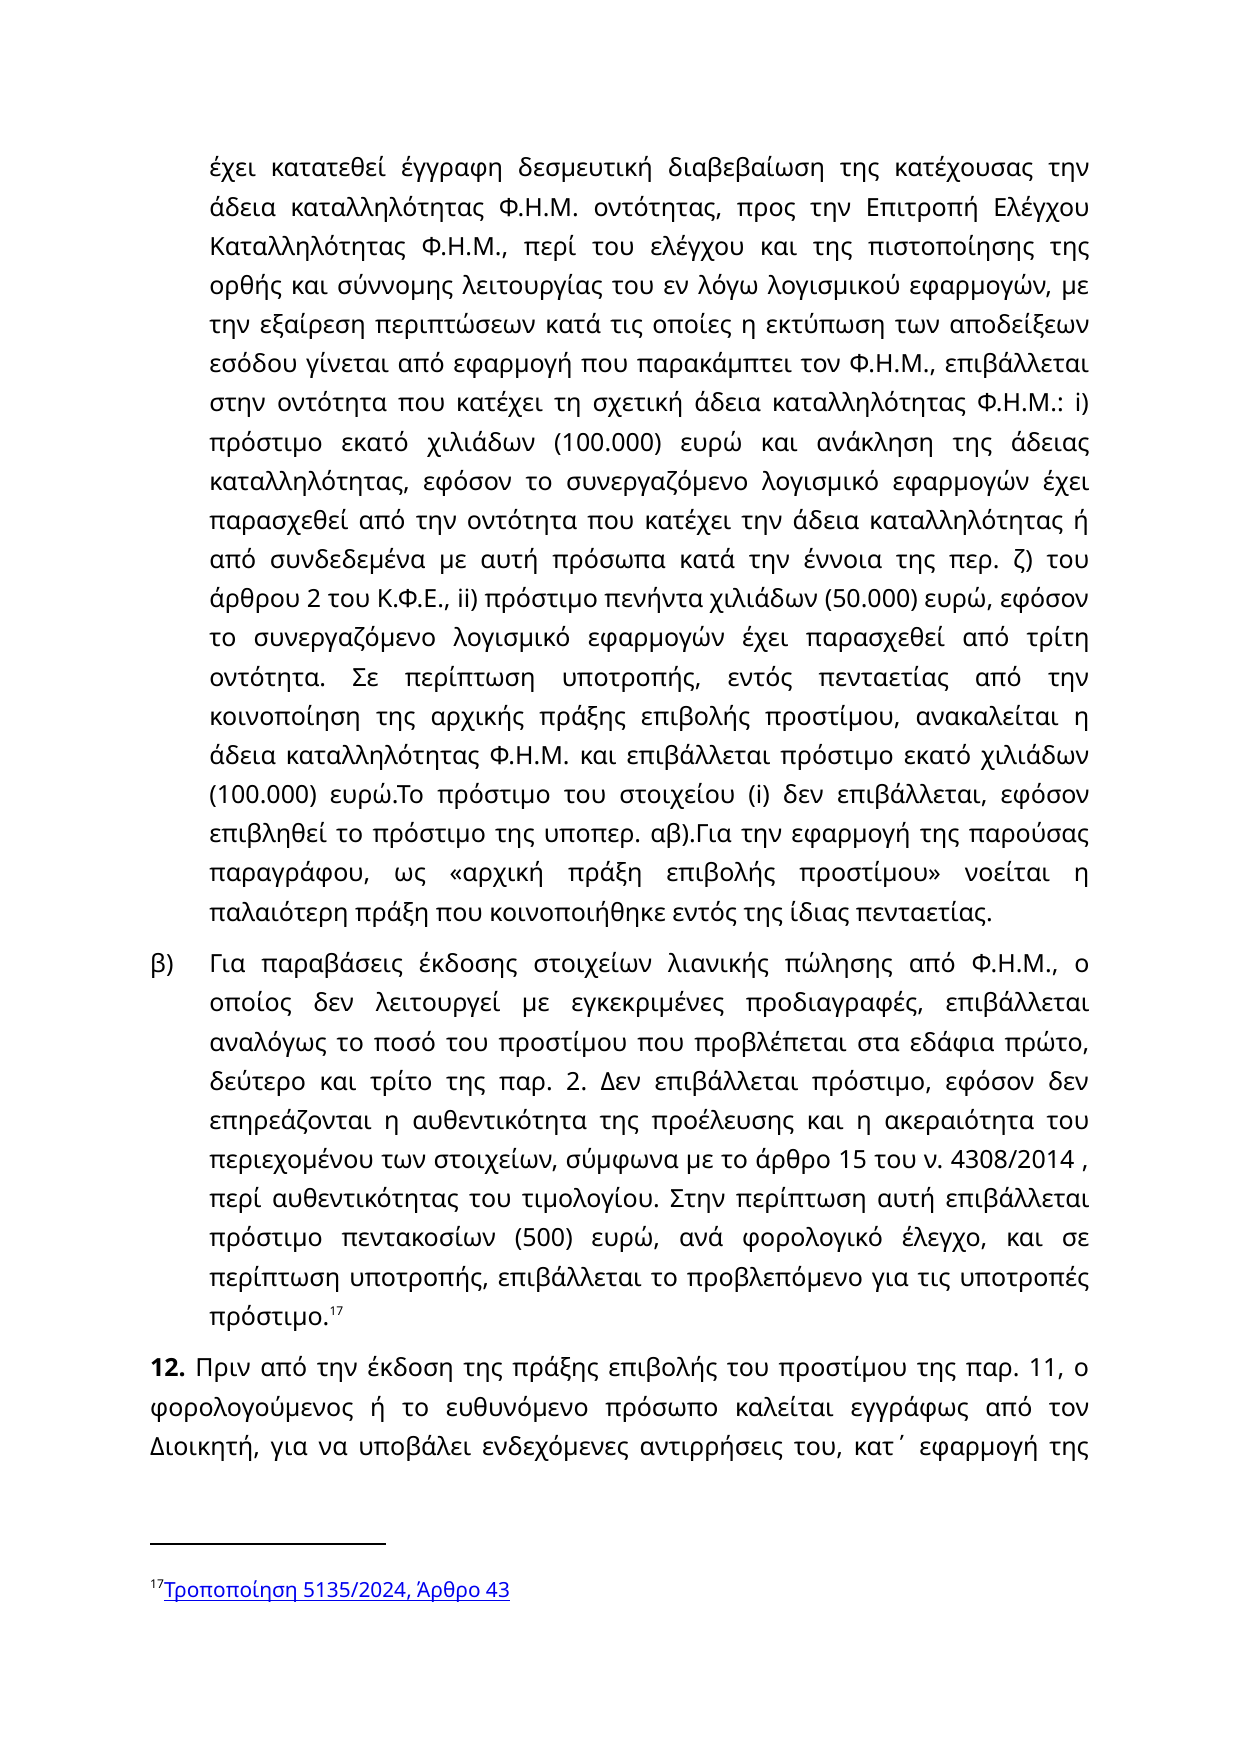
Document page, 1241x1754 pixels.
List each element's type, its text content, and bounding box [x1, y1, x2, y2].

text Τροποποίηση 5135/2024, Άρθρο 43 [150, 1576, 1090, 1604]
list έχει κατατεθεί έγγραφη δεσμευτική διαβεβαίωση της κατέχουσας την άδεια καταλληλότητας Φ.Η.Μ. οντότητας, προς την Επιτροπή Ελέγχου Καταλληλότητας Φ.Η.Μ., περί του ελέγχου και της πιστοποίησης της ορθής και σύννομης λειτουργίας του εν λόγω λογισμικού εφαρμογών, με την εξαίρεση περιπτώσεων κατά τις οποίες η εκτύπωση των αποδείξεων εσόδου γίνεται από εφαρμογή που παρακάμπτει τον Φ.Η.Μ., επιβάλλεται στην οντότητα που κατέχει τη σχετική άδεια καταλληλότητας Φ.Η.Μ.: i) πρόστιμο εκατό χιλιάδων (100.000) ευρώ και ανάκληση της άδειας καταλληλότητας, εφόσον το συνεργαζόμενο λογισμικό εφαρμογών έχει παρασχεθεί από την οντότητα που κατέχει την άδεια καταλληλότητας ή από συνδεδεμένα με αυτή πρόσωπα κατά την έννοια της περ. ζ) του άρθρου 2 του Κ.Φ.Ε., ii) πρόστιμο πενήντα χιλιάδων (50.000) ευρώ, εφόσον το συνεργαζόμενο λογισμικό εφαρμογών έχει παρασχεθεί από τρίτη οντότητα. Σε περίπτωση υποτροπής, εντός πενταετίας από την κοινοποίηση της αρχικής πράξης επιβολής προστίμου, ανακαλείται η άδεια καταλληλότητας Φ.Η.Μ. και επιβάλλεται πρόστιμο εκατό χιλιάδων (100.000) ευρώ.Το πρόστιμο του στοιχείου (i) δεν επιβάλλεται, εφόσον επιβληθεί το πρόστιμο της υποπερ. αβ).Για την εφαρμογή της παρούσας παραγράφου, ως «αρχική πράξη επιβολής προστίμου» νοείται η παλαιότερη πράξη που κοινοποιήθηκε εντός της ίδιας πενταετίας. [150, 150, 1090, 928]
list β) Για παραβάσεις έκδοσης στοιχείων λιανικής πώλησης από Φ.Η.Μ., ο οποίος δεν λειτουργεί με εγκεκριμένες προδιαγραφές, επιβάλλεται αναλόγως το ποσό του προστίμου που προβλέπεται στα εδάφια πρώτο, δεύτερο και τρίτο της παρ. 2. Δεν επιβάλλεται πρόστιμο, εφόσον δεν επηρεάζονται η αυθεντικότητα της προέλευσης και η ακεραιότητα του περιεχομένου των στοιχείων, σύμφωνα με το άρθρο 15 του ν. 4308/2014 , περί αυθεντικότητας του τιμολογίου. Στην περίπτωση αυτή επιβάλλεται πρόστιμο πεντακοσίων (500) ευρώ, ανά φορολογικό έλεγχο, και σε περίπτωση υποτροπής, επιβάλλεται το προβλεπόμενο για τις υποτροπές πρόστιμο. [150, 946, 1090, 1332]
text 12. Πριν από την έκδοση της πράξης επιβολής του προστίμου της παρ. 11, ο φορολογούμενος ή το ευθυνόμενο πρόσωπο καλείται εγγράφως από τον Διοικητή, για να υποβάλει ενδεχόμενες αντιρρήσεις του, κατ΄ εφαρμογή της [150, 1350, 1090, 1462]
